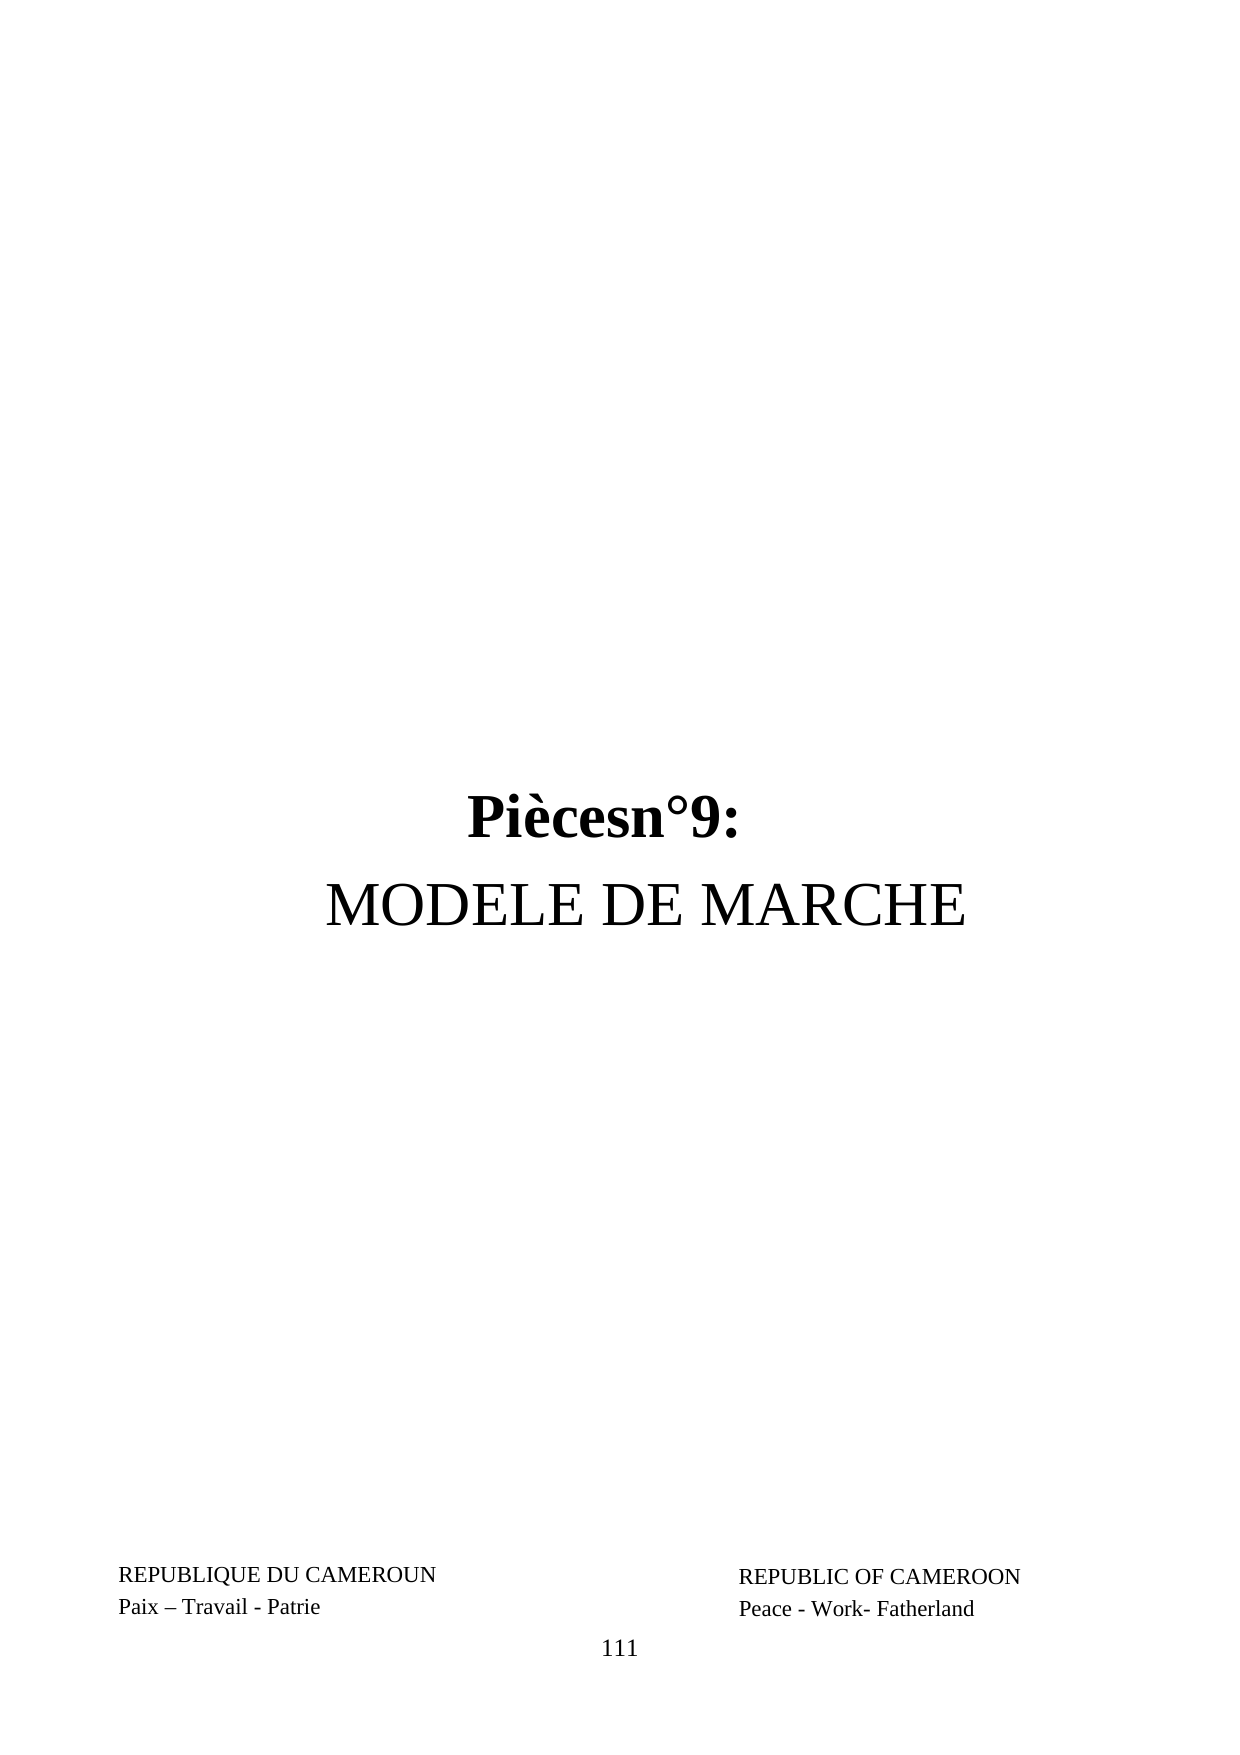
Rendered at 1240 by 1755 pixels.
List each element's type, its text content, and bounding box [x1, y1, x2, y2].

table_header REPUBLIC OF CAMEROON [738, 1560, 1082, 1592]
subtitle MODELE DE MARCHE [57, 867, 974, 939]
text Piècesn°9: [467, 779, 1183, 851]
table_cell Paix – Travail - Patrie [118, 1592, 738, 1623]
table_header REPUBLIQUE DU CAMEROUN [118, 1560, 738, 1592]
table_cell Peace - Work- Fatherland [738, 1592, 1082, 1623]
